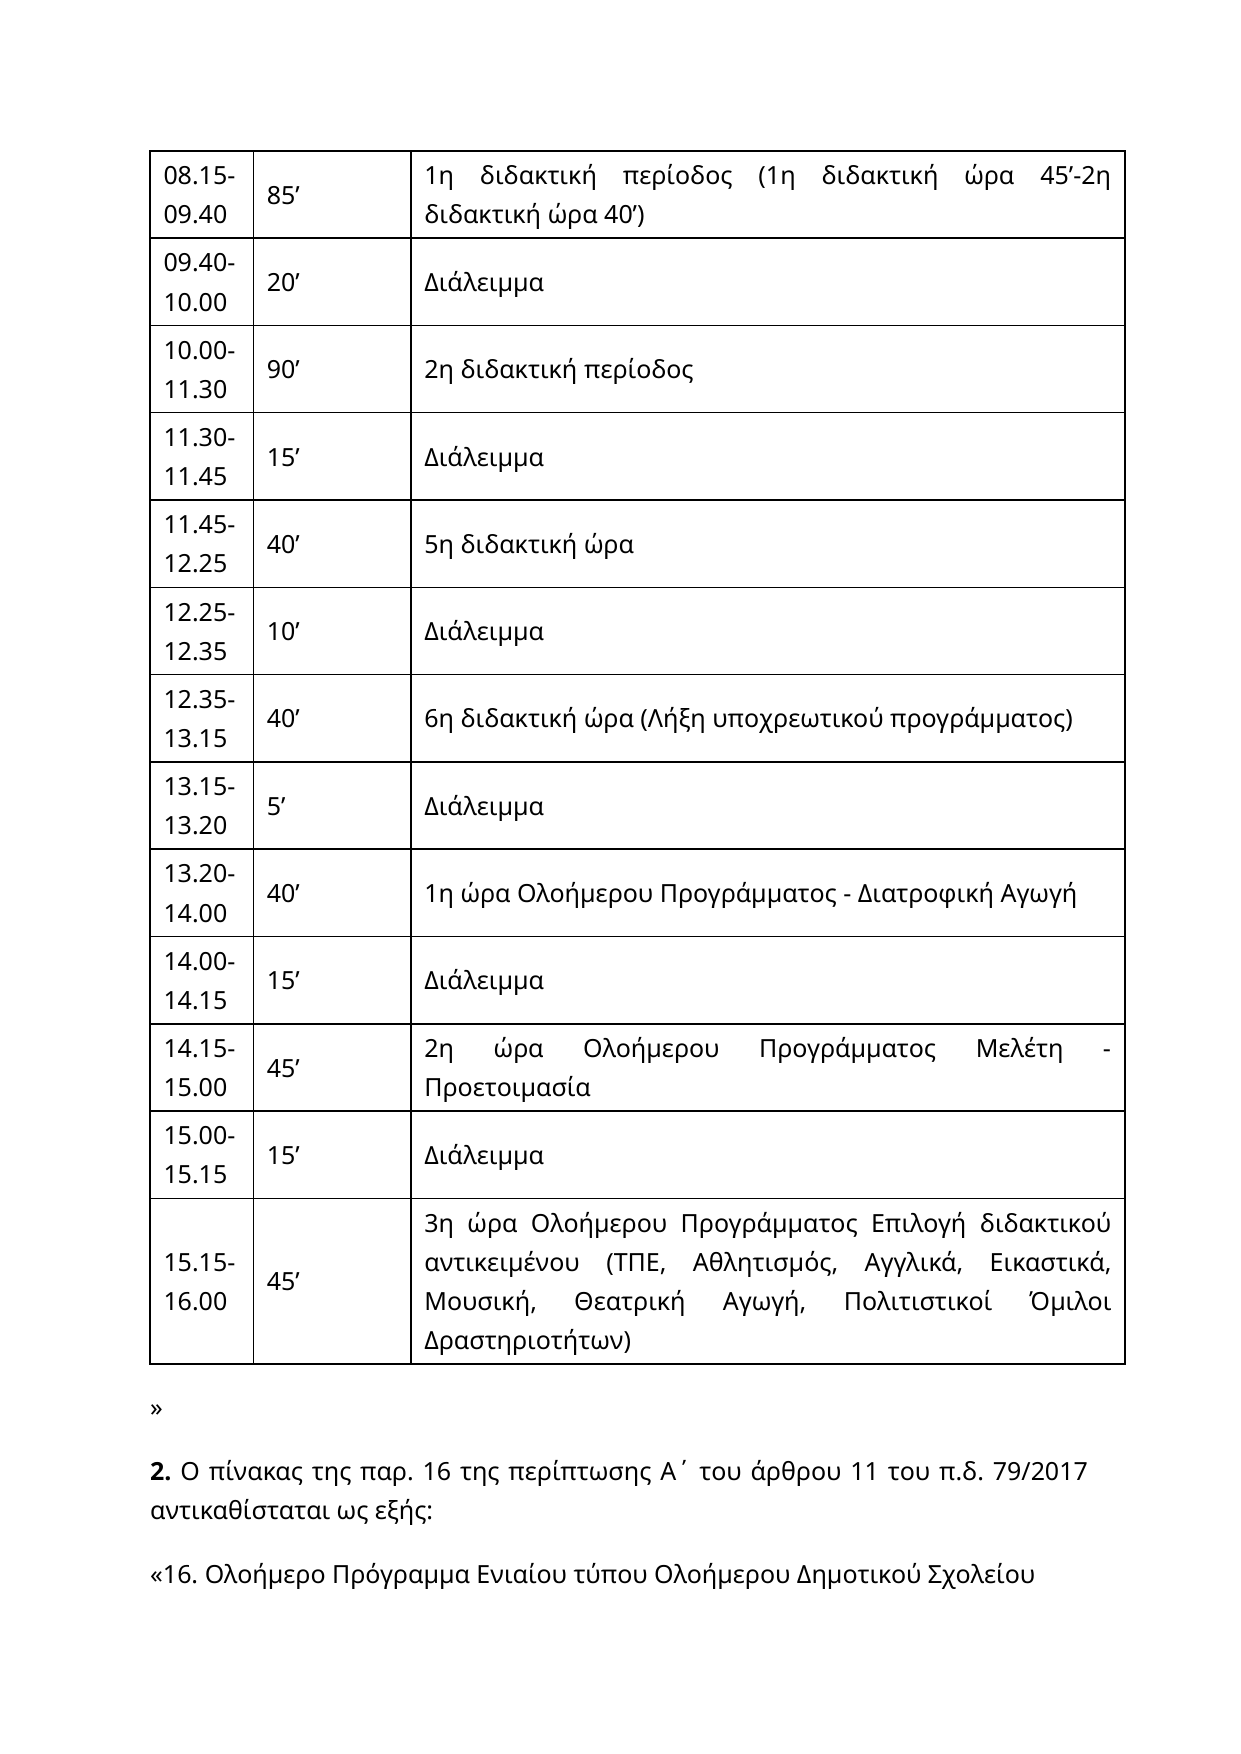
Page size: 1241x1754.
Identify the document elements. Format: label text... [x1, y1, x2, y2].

table_cell Διάλειμμα [412, 763, 1124, 848]
table_cell Διάλειμμα [412, 1112, 1124, 1197]
text «16. Ολοήμερο Πρόγραμμα Ενιαίου τύπου Ολοήμερου Δημοτικού Σχολείου [150, 1557, 1090, 1591]
table_cell 08.15-09.40 [151, 152, 253, 237]
table_cell 2η διδακτική περίοδος [412, 326, 1124, 412]
table_cell 20’ [254, 239, 410, 324]
table_cell 11.45-12.25 [151, 501, 253, 586]
text » [150, 1390, 1090, 1424]
table_cell 12.35-13.15 [151, 675, 253, 761]
table_cell 1η διδακτική περίοδος (1η διδακτική ώρα 45’-2η διδακτική ώρα 40’) [412, 152, 1124, 237]
table_cell 40’ [254, 501, 410, 586]
table_cell 1η ώρα Ολοήμερου Προγράμματος - Διατροφική Αγωγή [412, 850, 1124, 936]
table_cell 45’ [254, 1025, 410, 1110]
table_cell 14.15-15.00 [151, 1025, 253, 1110]
table_cell 15’ [254, 413, 410, 499]
table_cell 15’ [254, 937, 410, 1023]
table_cell 5’ [254, 763, 410, 848]
text 2. Ο πίνακας της παρ. 16 της περίπτωσης Α΄ του άρθρου 11 του π.δ. 79/2017 αντικαθίσταται ως εξής: [150, 1454, 1090, 1527]
table_cell 13.20-14.00 [151, 850, 253, 936]
table_cell 45’ [254, 1199, 410, 1363]
table_cell Διάλειμμα [412, 937, 1124, 1023]
table_cell 10’ [254, 588, 410, 674]
table_cell 3η ώρα Ολοήμερου Προγράμματος Επιλογή διδακτικού αντικειμένου (ΤΠΕ, Αθλητισμός, Αγγλικά, Εικαστικά, Μουσική, Θεατρική Αγωγή, Πολιτιστικοί Όμιλοι Δραστηριοτήτων) [412, 1199, 1124, 1363]
table_cell 15.15-16.00 [151, 1199, 253, 1363]
table_cell 15’ [254, 1112, 410, 1197]
table_cell 11.30-11.45 [151, 413, 253, 499]
table_cell 10.00-11.30 [151, 326, 253, 412]
table_cell Διάλειμμα [412, 413, 1124, 499]
table_cell 6η διδακτική ώρα (Λήξη υποχρεωτικού προγράμματος) [412, 675, 1124, 761]
table_cell 5η διδακτική ώρα [412, 501, 1124, 586]
table_cell 12.25-12.35 [151, 588, 253, 674]
table_cell Διάλειμμα [412, 239, 1124, 324]
table_cell 2η ώρα Ολοήμερου Προγράμματος Μελέτη -Προετοιμασία [412, 1025, 1124, 1110]
table_cell 40’ [254, 850, 410, 936]
table_cell 14.00-14.15 [151, 937, 253, 1023]
table_cell 85’ [254, 152, 410, 237]
table_cell 40’ [254, 675, 410, 761]
table_cell 90’ [254, 326, 410, 412]
table_cell 13.15-13.20 [151, 763, 253, 848]
table_cell 09.40-10.00 [151, 239, 253, 324]
table_cell Διάλειμμα [412, 588, 1124, 674]
table_cell 15.00-15.15 [151, 1112, 253, 1197]
